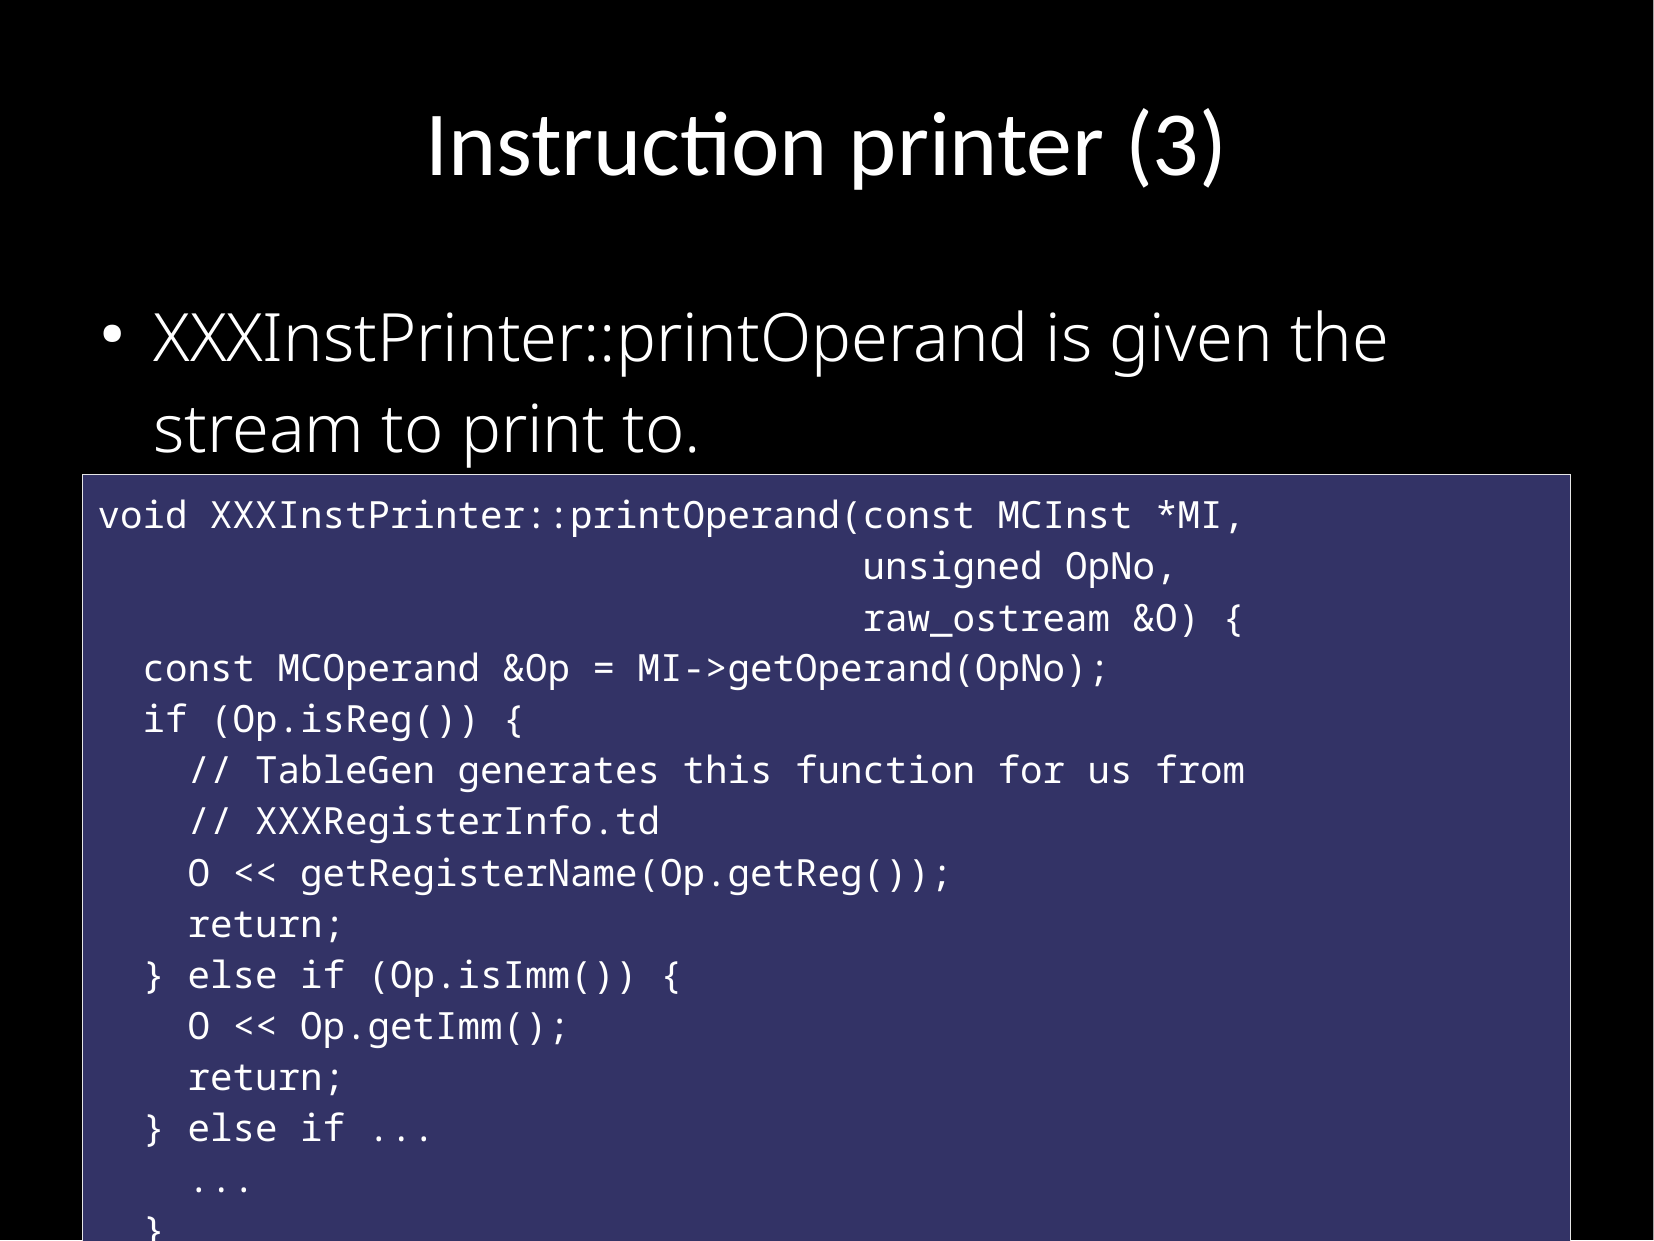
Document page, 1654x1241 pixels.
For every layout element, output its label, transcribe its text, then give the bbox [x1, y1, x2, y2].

list XXXInstPrinter::printOperand is given the stream to print to. [82, 290, 1571, 474]
text_box void XXXInstPrinter::printOperand(const MCInst *MI, unsigned OpNo, raw_ostream &O) { const MCOperand &Op = MI->getOperand(OpNo); if (Op.isReg()) { // TableGen generates this function for us from // XXXRegisterInfo.td O << getRegisterName(Op.getReg()); return; } else if (Op.isImm()) { O << Op.getImm(); return; } else if ... ... } } [82, 474, 1571, 1104]
title Instruction printer (3) [82, 49, 1571, 257]
